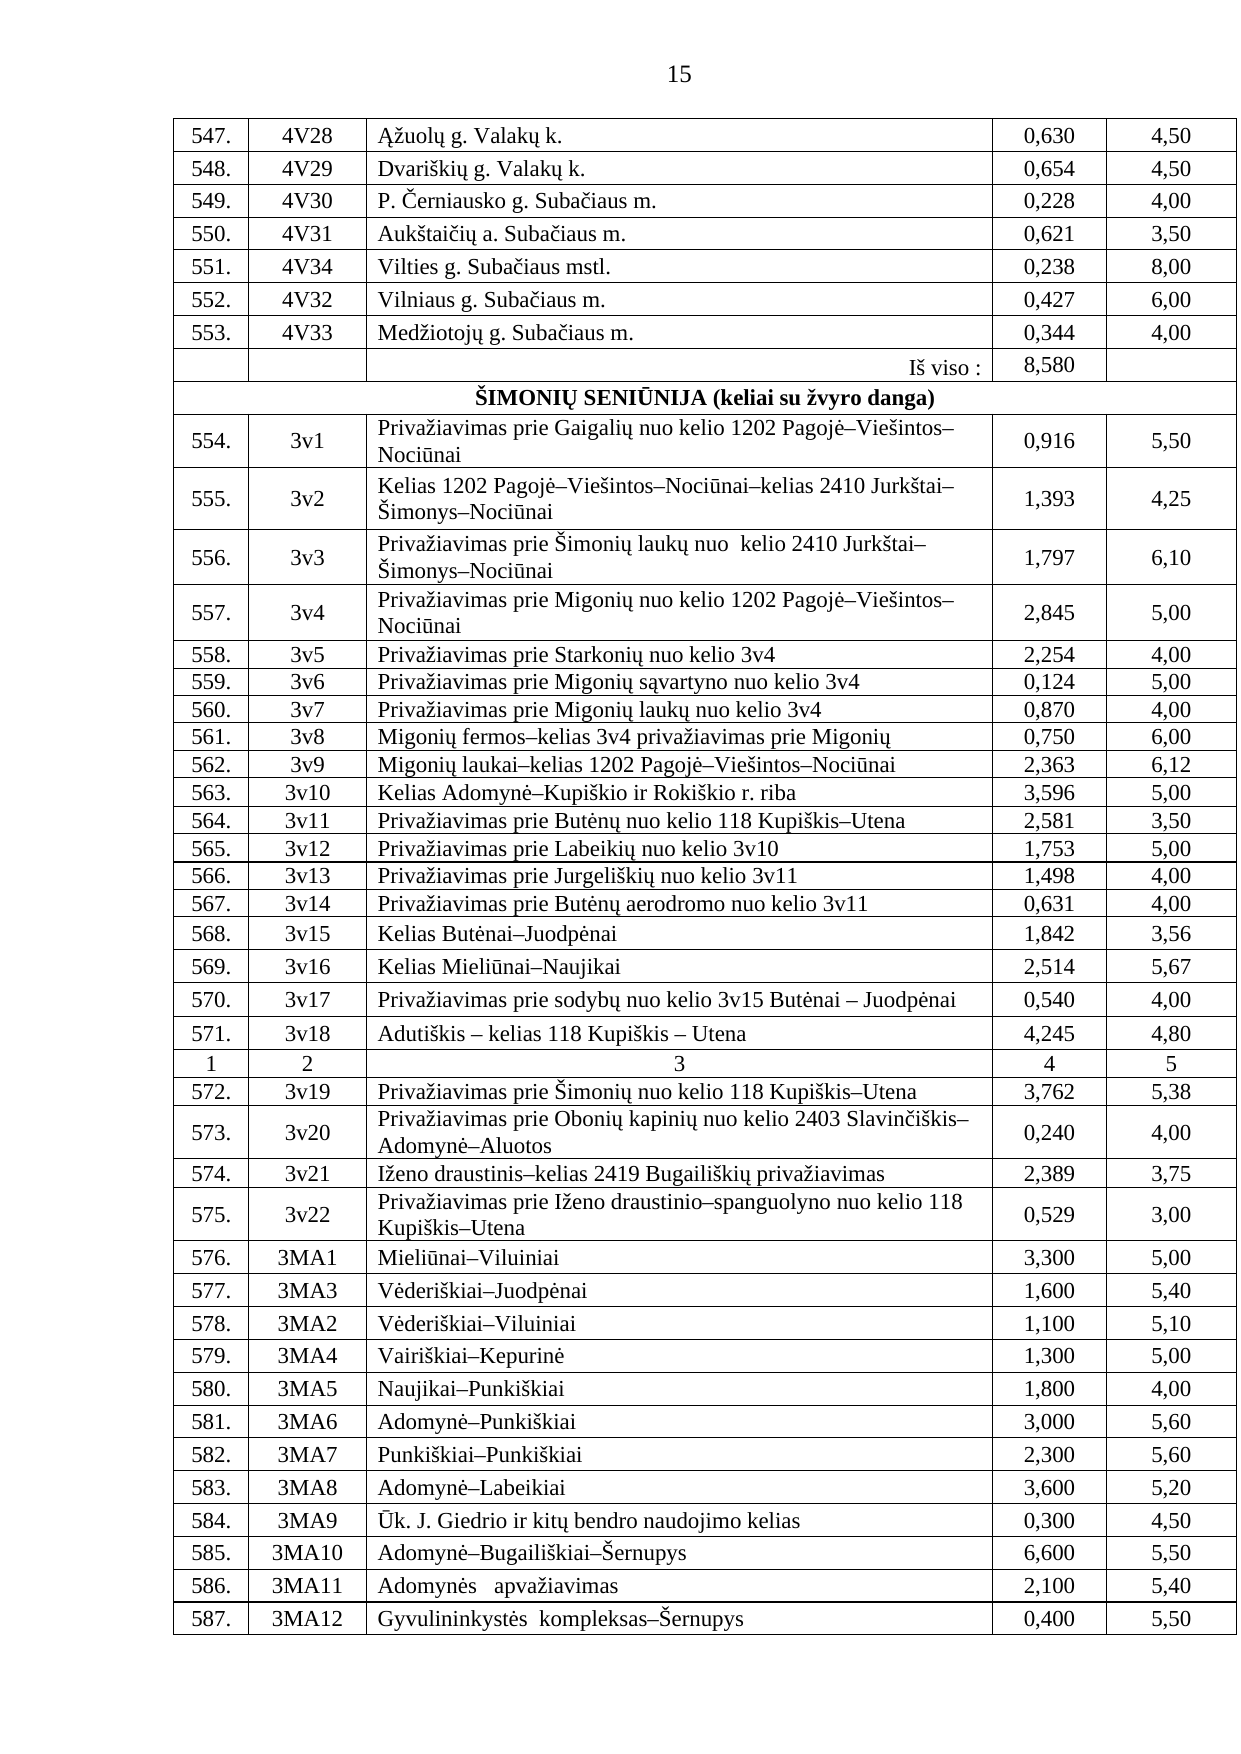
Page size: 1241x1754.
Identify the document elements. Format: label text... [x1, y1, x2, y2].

table_cell 3MA2 [249, 1307, 366, 1339]
table_cell [249, 349, 366, 381]
table_cell Adomynė–Bugailiškiai–Šernupys [367, 1537, 992, 1568]
table_cell Iš viso : [367, 349, 992, 381]
table_cell 4V28 [249, 119, 366, 151]
table_cell 1,842 [993, 917, 1106, 949]
table_cell 3 [367, 1050, 992, 1077]
table_cell 3v7 [249, 696, 366, 722]
table_cell 3v1 [249, 415, 366, 467]
table_cell 8,00 [1107, 250, 1236, 282]
table_cell 5,00 [1107, 669, 1236, 695]
table_cell Ąžuolų g. Valakų k. [367, 119, 992, 151]
table_cell Privažiavimas prie Gaigalių nuo kelio 1202 Pagojė–Viešintos–Nociūnai [367, 415, 992, 467]
table_cell 3v12 [249, 834, 366, 861]
table_cell 4V33 [249, 316, 366, 348]
table_cell 3,56 [1107, 917, 1236, 949]
table_cell 2 [249, 1050, 366, 1077]
table_cell 4,25 [1107, 468, 1236, 529]
table_cell 3v16 [249, 950, 366, 982]
table_cell Adomynė–Punkiškiai [367, 1406, 992, 1437]
table_cell 569. [174, 950, 248, 982]
table_cell 3v13 [249, 863, 366, 889]
table_cell 3MA9 [249, 1504, 366, 1536]
table_cell 3MA7 [249, 1438, 366, 1470]
table_cell Privažiavimas prie Migonių nuo kelio 1202 Pagojė–Viešintos–Nociūnai [367, 585, 992, 640]
table_cell 3v22 [249, 1188, 366, 1240]
table_cell 4,50 [1107, 1504, 1236, 1536]
table_cell Adutiškis – kelias 118 Kupiškis – Utena [367, 1017, 992, 1049]
table_cell 5,20 [1107, 1471, 1236, 1503]
table_cell Kelias Adomynė–Kupiškio ir Rokiškio r. riba [367, 778, 992, 806]
table_cell 548. [174, 152, 248, 184]
table_cell 3MA6 [249, 1406, 366, 1437]
table_cell 5,00 [1107, 1241, 1236, 1273]
table_cell Vairiškiai–Kepurinė [367, 1340, 992, 1372]
table_cell 4V31 [249, 218, 366, 249]
table_cell 4,00 [1107, 316, 1236, 348]
table_cell Privažiavimas prie Obonių kapinių nuo kelio 2403 Slavinčiškis–Adomynė–Aluotos [367, 1106, 992, 1158]
table_cell 573. [174, 1106, 248, 1158]
table_cell 6,00 [1107, 723, 1236, 749]
table_cell 4,00 [1107, 641, 1236, 667]
table_cell 561. [174, 723, 248, 749]
table_cell 5,00 [1107, 585, 1236, 640]
table_cell 5,40 [1107, 1570, 1236, 1601]
table_cell 3v11 [249, 807, 366, 833]
table_cell 0,916 [993, 415, 1106, 467]
table_cell Adomynė–Labeikiai [367, 1471, 992, 1503]
table_cell 5,60 [1107, 1406, 1236, 1437]
table_cell 1,498 [993, 863, 1106, 889]
table_cell 1,393 [993, 468, 1106, 529]
table_cell 2,514 [993, 950, 1106, 982]
table_cell 3,75 [1107, 1159, 1236, 1187]
table_cell Privažiavimas prie Šimonių laukų nuo kelio 2410 Jurkštai–Šimonys–Nociūnai [367, 530, 992, 584]
table_cell 0,427 [993, 283, 1106, 315]
table_cell 574. [174, 1159, 248, 1187]
table_cell 5 [1107, 1050, 1236, 1077]
table_cell 551. [174, 250, 248, 282]
table_cell 579. [174, 1340, 248, 1372]
table_cell 4 [993, 1050, 1106, 1077]
table_cell 4,00 [1107, 890, 1236, 916]
table_cell 3,50 [1107, 218, 1236, 249]
table_cell 0,621 [993, 218, 1106, 249]
table_cell 3,300 [993, 1241, 1106, 1273]
table_cell Kelias 1202 Pagojė–Viešintos–Nociūnai–kelias 2410 Jurkštai–Šimonys–Nociūnai [367, 468, 992, 529]
table_cell 1,100 [993, 1307, 1106, 1339]
table_cell Vėderiškiai–Viluiniai [367, 1307, 992, 1339]
table_cell 4,00 [1107, 1106, 1236, 1158]
table_cell 4,00 [1107, 863, 1236, 889]
table_cell 549. [174, 185, 248, 217]
table_cell 3MA8 [249, 1471, 366, 1503]
table_cell 5,38 [1107, 1078, 1236, 1104]
table_cell 3v20 [249, 1106, 366, 1158]
table_cell 554. [174, 415, 248, 467]
table_cell 3MA11 [249, 1570, 366, 1601]
table_cell P. Černiausko g. Subačiaus m. [367, 185, 992, 217]
table_cell 3v15 [249, 917, 366, 949]
table_cell 570. [174, 983, 248, 1016]
table_cell 5,00 [1107, 1340, 1236, 1372]
table_cell 558. [174, 641, 248, 667]
table_cell 563. [174, 778, 248, 806]
table_cell Kelias Butėnai–Juodpėnai [367, 917, 992, 949]
table_cell 1,300 [993, 1340, 1106, 1372]
table_cell 3,596 [993, 778, 1106, 806]
table_cell 555. [174, 468, 248, 529]
table_cell 3MA10 [249, 1537, 366, 1568]
table_cell Ūk. J. Giedrio ir kitų bendro naudojimo kelias [367, 1504, 992, 1536]
table_cell 3v5 [249, 641, 366, 667]
table_cell 577. [174, 1274, 248, 1306]
table_cell 3MA5 [249, 1373, 366, 1404]
table_cell 567. [174, 890, 248, 916]
table_cell Iženo draustinis–kelias 2419 Bugailiškių privažiavimas [367, 1159, 992, 1187]
table_cell 3,000 [993, 1406, 1106, 1437]
table_cell 3v9 [249, 751, 366, 777]
table_cell Punkiškiai–Punkiškiai [367, 1438, 992, 1470]
table_cell Dvariškių g. Valakų k. [367, 152, 992, 184]
table_cell 552. [174, 283, 248, 315]
table_cell 568. [174, 917, 248, 949]
table_cell 3v10 [249, 778, 366, 806]
table_cell 6,12 [1107, 751, 1236, 777]
table_cell 4,00 [1107, 1373, 1236, 1404]
table_cell 0,344 [993, 316, 1106, 348]
table_cell 4,00 [1107, 696, 1236, 722]
table_cell 3,762 [993, 1078, 1106, 1104]
table_cell Privažiavimas prie Migonių sąvartyno nuo kelio 3v4 [367, 669, 992, 695]
table_cell 0,529 [993, 1188, 1106, 1240]
table_cell 0,240 [993, 1106, 1106, 1158]
table_cell 4,00 [1107, 983, 1236, 1016]
table_cell 3,50 [1107, 807, 1236, 833]
table_cell Migonių laukai–kelias 1202 Pagojė–Viešintos–Nociūnai [367, 751, 992, 777]
table_cell 2,389 [993, 1159, 1106, 1187]
table_cell 5,00 [1107, 834, 1236, 861]
table_cell Kelias Mieliūnai–Naujikai [367, 950, 992, 982]
table_cell 3v17 [249, 983, 366, 1016]
table_cell 566. [174, 863, 248, 889]
table_cell 5,00 [1107, 778, 1236, 806]
table_cell 3,600 [993, 1471, 1106, 1503]
table_cell 0,228 [993, 185, 1106, 217]
table_cell 3v14 [249, 890, 366, 916]
table_cell 0,631 [993, 890, 1106, 916]
table_cell Adomynės apvažiavimas [367, 1570, 992, 1601]
table_cell ŠIMONIŲ SENIŪNIJA (keliai su žvyro danga) [174, 382, 1236, 413]
table_cell 2,254 [993, 641, 1106, 667]
table_cell 553. [174, 316, 248, 348]
table_cell 5,60 [1107, 1438, 1236, 1470]
table_cell 3MA1 [249, 1241, 366, 1273]
table_cell 4,50 [1107, 119, 1236, 151]
table_cell 562. [174, 751, 248, 777]
table_cell 6,00 [1107, 283, 1236, 315]
table_cell 3MA4 [249, 1340, 366, 1372]
table_cell 8,580 [993, 349, 1106, 381]
table_cell Privažiavimas prie Iženo draustinio–spanguolyno nuo kelio 118 Kupiškis–Utena [367, 1188, 992, 1240]
table_cell [1107, 349, 1236, 381]
table_cell 584. [174, 1504, 248, 1536]
table_cell 6,10 [1107, 530, 1236, 584]
table_cell 557. [174, 585, 248, 640]
table_cell Migonių fermos–kelias 3v4 privažiavimas prie Migonių [367, 723, 992, 749]
table_cell 2,845 [993, 585, 1106, 640]
table_cell 5,67 [1107, 950, 1236, 982]
table_cell Aukštaičių a. Subačiaus m. [367, 218, 992, 249]
table_cell 4,80 [1107, 1017, 1236, 1049]
table_cell 556. [174, 530, 248, 584]
table_cell 2,300 [993, 1438, 1106, 1470]
table_cell 560. [174, 696, 248, 722]
table_cell [174, 349, 248, 381]
table_cell Vilties g. Subačiaus mstl. [367, 250, 992, 282]
table_cell 4,245 [993, 1017, 1106, 1049]
table_cell 575. [174, 1188, 248, 1240]
table_cell 3MA12 [249, 1603, 366, 1634]
table_cell 2,363 [993, 751, 1106, 777]
table_cell Privažiavimas prie Jurgeliškių nuo kelio 3v11 [367, 863, 992, 889]
table_cell 565. [174, 834, 248, 861]
table_cell 4V32 [249, 283, 366, 315]
table_cell 0,630 [993, 119, 1106, 151]
table_cell 4V29 [249, 152, 366, 184]
table_cell 583. [174, 1471, 248, 1503]
table_cell 4V30 [249, 185, 366, 217]
table_cell 0,870 [993, 696, 1106, 722]
table_cell 4,50 [1107, 152, 1236, 184]
table_cell 582. [174, 1438, 248, 1470]
table_cell 5,40 [1107, 1274, 1236, 1306]
table_cell 1 [174, 1050, 248, 1077]
table_cell 3v8 [249, 723, 366, 749]
table_cell 2,581 [993, 807, 1106, 833]
table_cell 580. [174, 1373, 248, 1404]
table_cell 547. [174, 119, 248, 151]
table_cell 6,600 [993, 1537, 1106, 1568]
table_cell 1,797 [993, 530, 1106, 584]
table_cell Gyvulininkystės kompleksas–Šernupys [367, 1603, 992, 1634]
table_cell 0,124 [993, 669, 1106, 695]
table_cell 0,540 [993, 983, 1106, 1016]
table_cell 3MA3 [249, 1274, 366, 1306]
table_cell 571. [174, 1017, 248, 1049]
table_cell 587. [174, 1603, 248, 1634]
table_cell Privažiavimas prie Šimonių nuo kelio 118 Kupiškis–Utena [367, 1078, 992, 1104]
table_cell 0,654 [993, 152, 1106, 184]
table_cell 5,50 [1107, 1537, 1236, 1568]
table_cell 0,750 [993, 723, 1106, 749]
table_cell Privažiavimas prie Butėnų aerodromo nuo kelio 3v11 [367, 890, 992, 916]
table_cell Naujikai–Punkiškiai [367, 1373, 992, 1404]
table_cell 2,100 [993, 1570, 1106, 1601]
table_cell Privažiavimas prie Butėnų nuo kelio 118 Kupiškis–Utena [367, 807, 992, 833]
table_cell 0,238 [993, 250, 1106, 282]
table_cell 3v21 [249, 1159, 366, 1187]
table_cell 550. [174, 218, 248, 249]
table_cell Privažiavimas prie sodybų nuo kelio 3v15 Butėnai – Juodpėnai [367, 983, 992, 1016]
table_cell 1,800 [993, 1373, 1106, 1404]
table_cell 3v4 [249, 585, 366, 640]
table_cell 564. [174, 807, 248, 833]
table_cell 3v2 [249, 468, 366, 529]
table_cell 559. [174, 669, 248, 695]
table_cell 3v19 [249, 1078, 366, 1104]
table_cell 4V34 [249, 250, 366, 282]
table_cell 1,600 [993, 1274, 1106, 1306]
table_cell 586. [174, 1570, 248, 1601]
table_cell Medžiotojų g. Subačiaus m. [367, 316, 992, 348]
table_cell 3v6 [249, 669, 366, 695]
table_cell 1,753 [993, 834, 1106, 861]
table_cell 0,400 [993, 1603, 1106, 1634]
table_cell Vėderiškiai–Juodpėnai [367, 1274, 992, 1306]
table_cell 3v3 [249, 530, 366, 584]
table_cell Privažiavimas prie Migonių laukų nuo kelio 3v4 [367, 696, 992, 722]
table_cell 585. [174, 1537, 248, 1568]
table_cell Vilniaus g. Subačiaus m. [367, 283, 992, 315]
table_cell 5,50 [1107, 1603, 1236, 1634]
table_cell Privažiavimas prie Starkonių nuo kelio 3v4 [367, 641, 992, 667]
table_cell 5,10 [1107, 1307, 1236, 1339]
table_cell 0,300 [993, 1504, 1106, 1536]
table_cell 578. [174, 1307, 248, 1339]
table_cell 5,50 [1107, 415, 1236, 467]
table_cell 576. [174, 1241, 248, 1273]
table_cell Mieliūnai–Viluiniai [367, 1241, 992, 1273]
table_cell 3,00 [1107, 1188, 1236, 1240]
table_cell Privažiavimas prie Labeikių nuo kelio 3v10 [367, 834, 992, 861]
table_cell 581. [174, 1406, 248, 1437]
table_cell 3v18 [249, 1017, 366, 1049]
table_cell 572. [174, 1078, 248, 1104]
table_cell 4,00 [1107, 185, 1236, 217]
